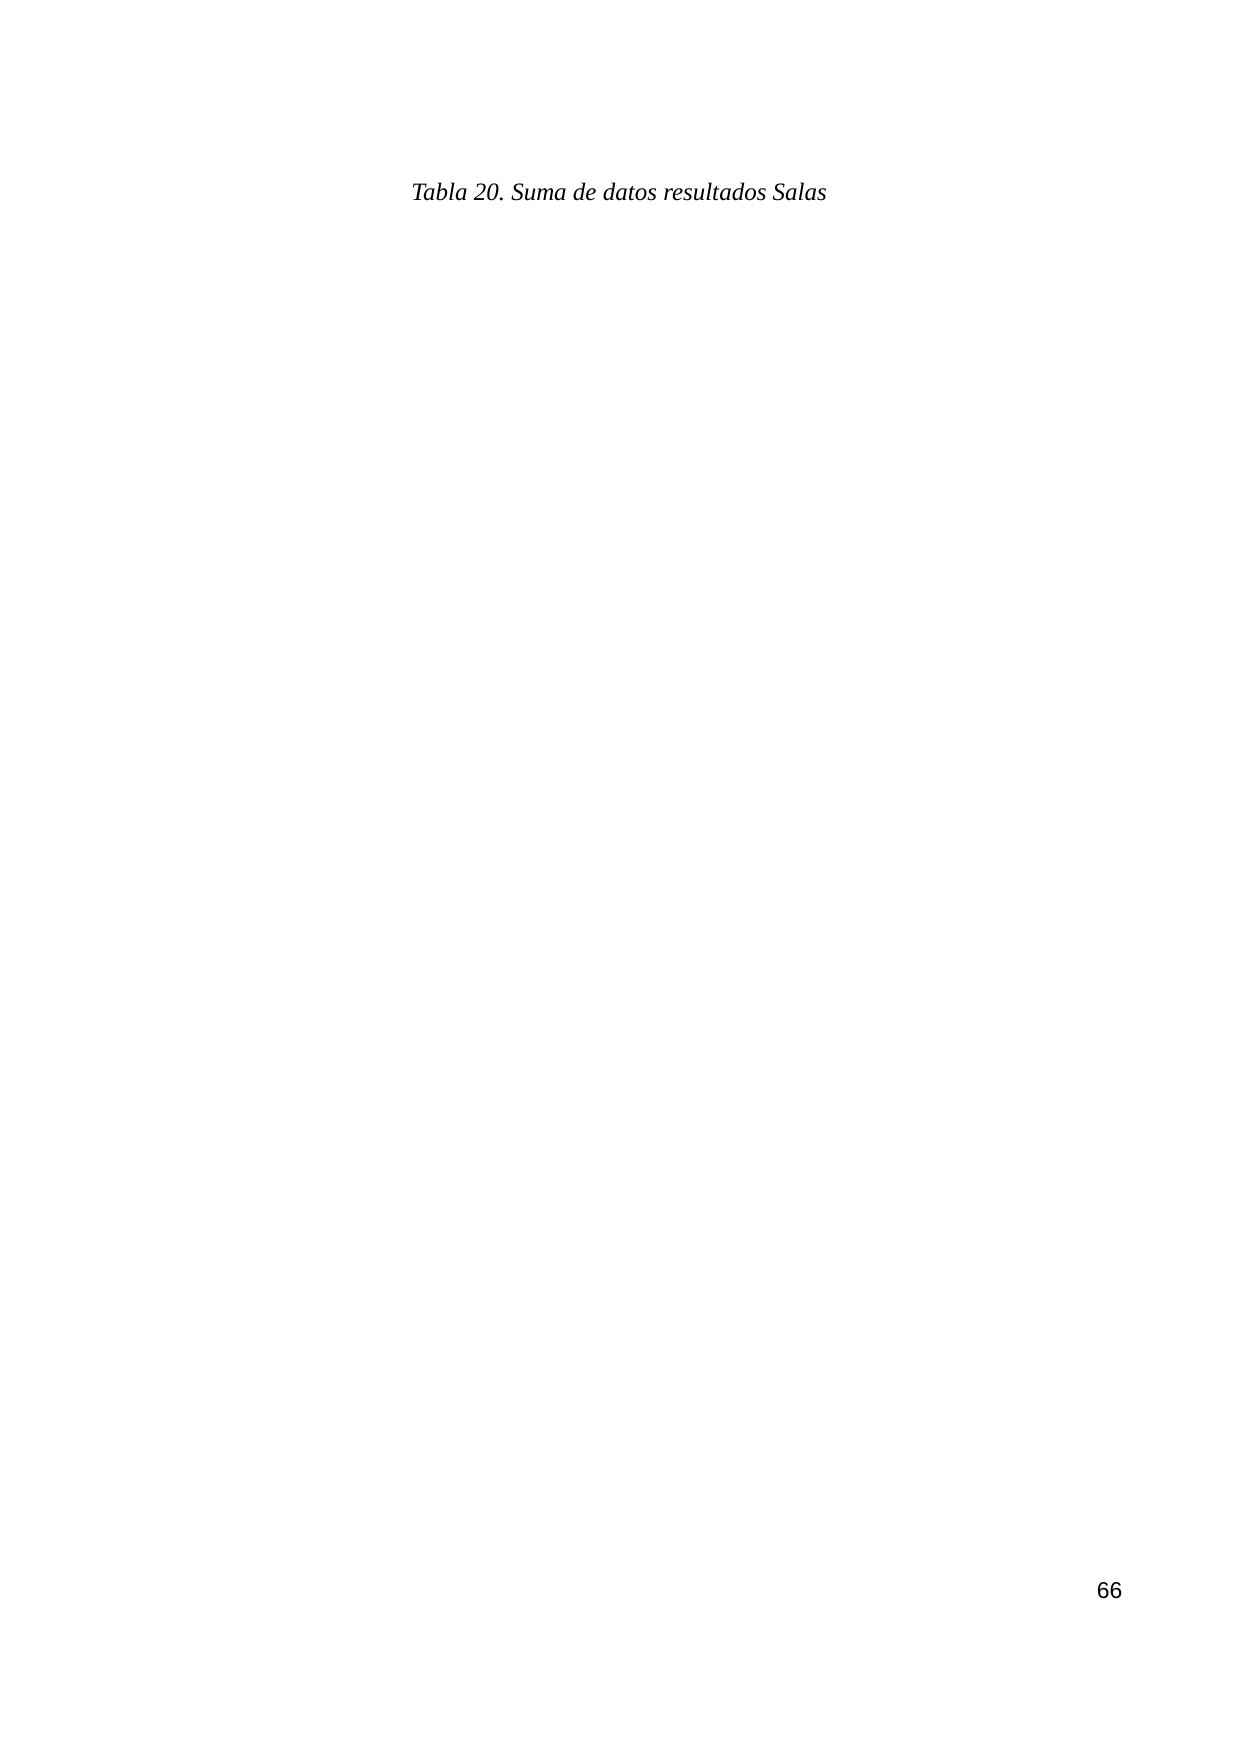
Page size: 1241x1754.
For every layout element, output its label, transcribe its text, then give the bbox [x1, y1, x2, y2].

text Tabla 20. Suma de datos resultados Salas [118, 177, 1122, 206]
